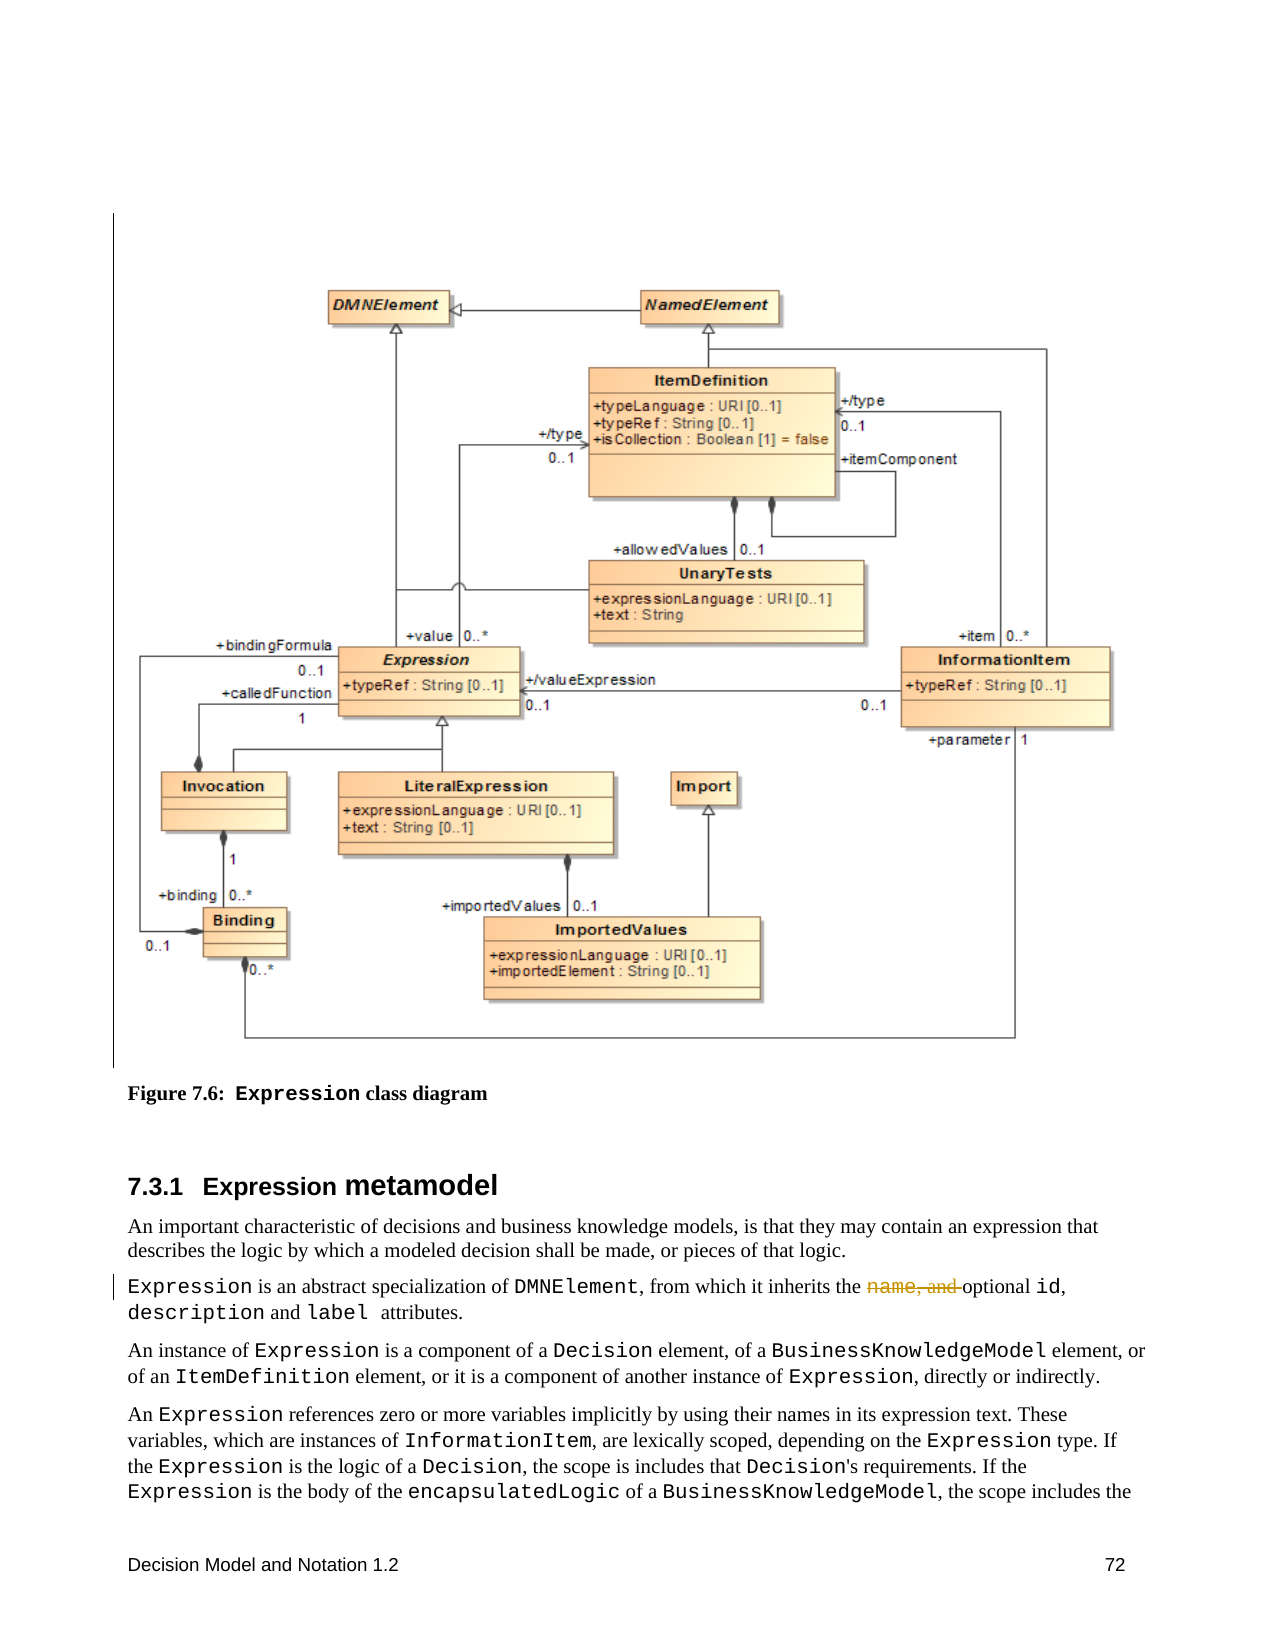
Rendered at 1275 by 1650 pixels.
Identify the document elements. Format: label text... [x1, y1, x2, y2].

text An Expression references zero or more variables implicitly by using their names in its expression text. These variables, which are instances of InformationItem, are lexically scoped, depending on the Expression type. If the Expression is the logic of a Decision, the scope is includes that Decision's requirements. If the Expression is the body of the encapsulatedLogic of a BusinessKnowledgeModel, the scope includes the [127, 1402, 1147, 1505]
subtitle Expression metamodel [127, 1168, 1147, 1201]
text An important characteristic of decisions and business knowledge models, is that they may contain an expression that describes the logic by which a modeled decision shall be made, or pieces of that logic. [127, 1214, 1147, 1262]
text Expression is an abstract specialization of DMNElement, from which it inherits the optional id, description and label attributes. [127, 1274, 1147, 1326]
text An instance of Expression is a component of a Decision element, of a BusinessKnowledgeModel element, or of an ItemDefinition element, or it is a component of another instance of Expression, directly or indirectly. [127, 1338, 1147, 1390]
text Figure 7.6: Expression class diagram [127, 1080, 1147, 1106]
picture [128, 213, 1147, 1068]
